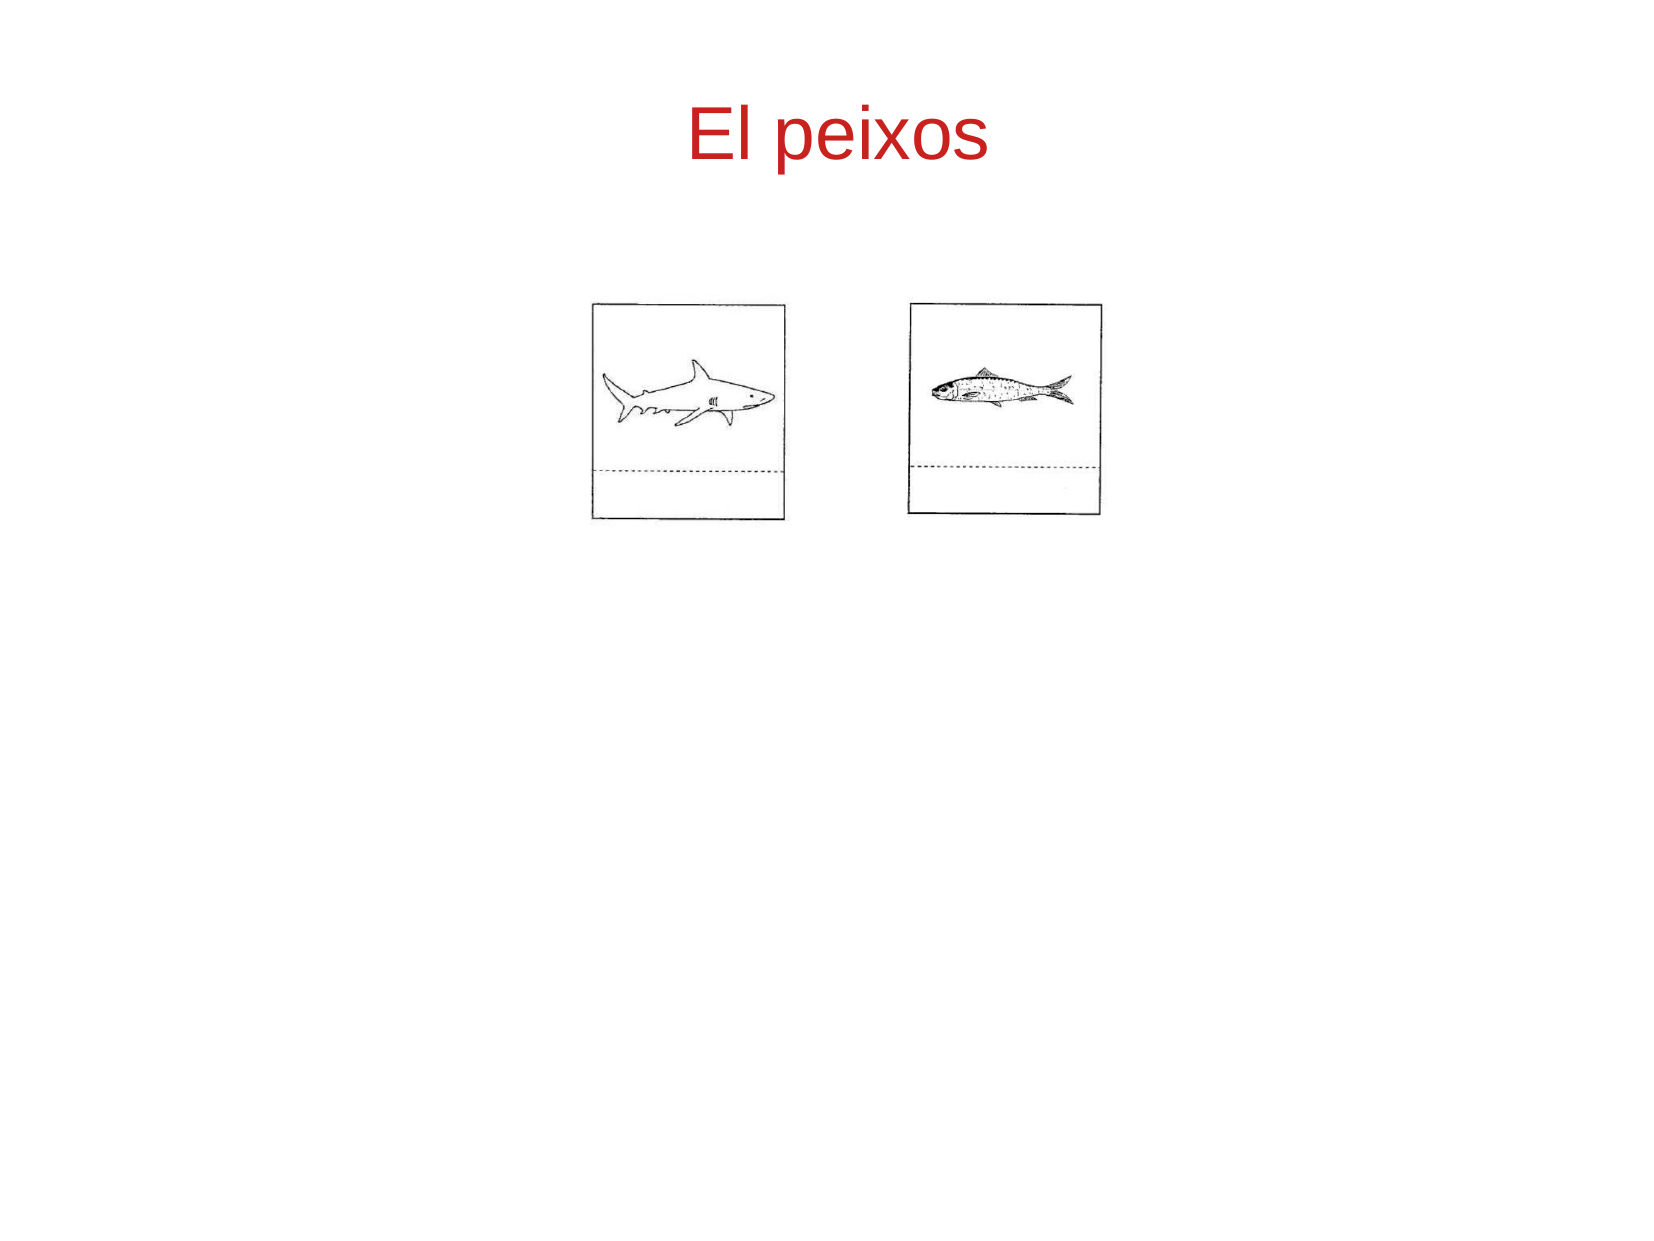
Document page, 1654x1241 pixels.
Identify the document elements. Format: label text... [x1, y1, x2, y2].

text_box El peixos [389, 58, 1288, 201]
picture [898, 291, 1111, 532]
picture [581, 291, 794, 532]
